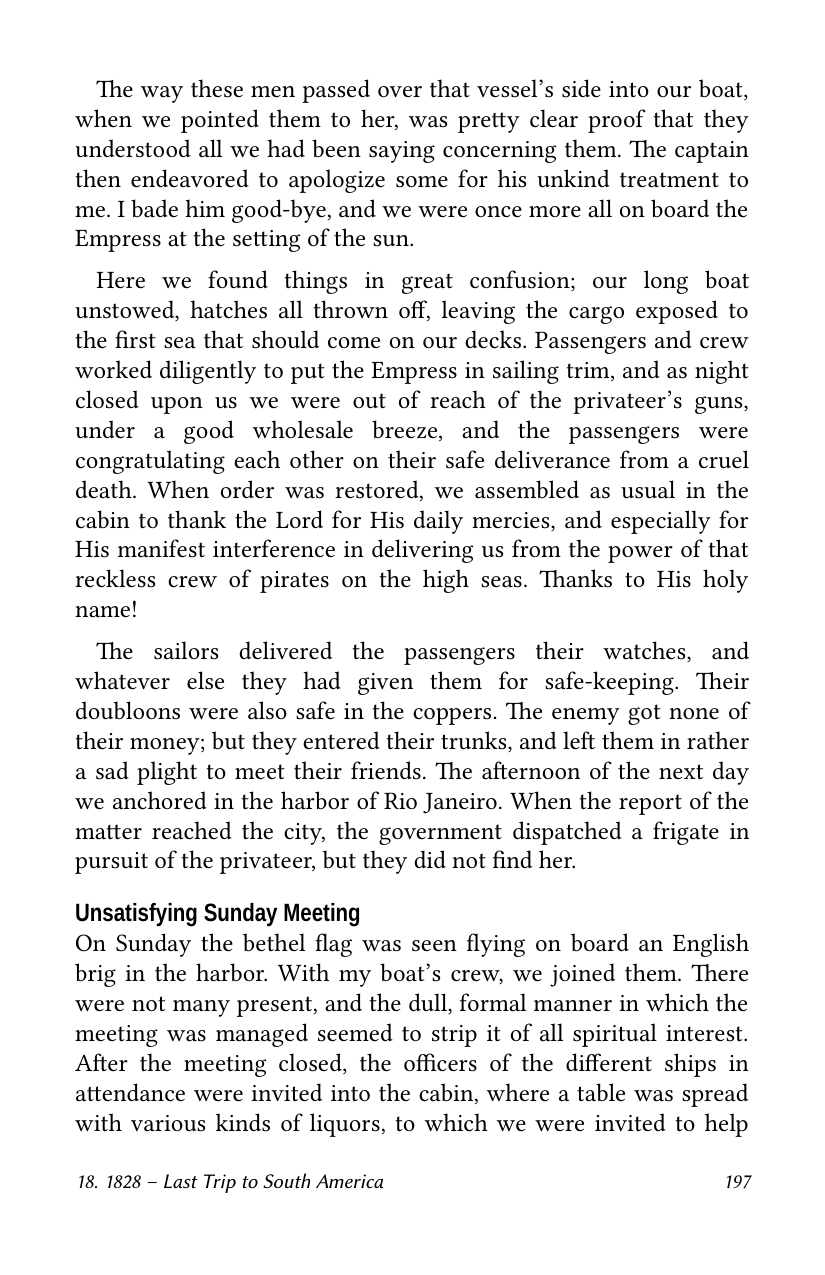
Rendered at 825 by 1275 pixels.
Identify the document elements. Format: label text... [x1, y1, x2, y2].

text On Sunday the bethel flag was seen flying on board an English brig in the harbor. With my boat’s crew, we joined them. There were not many present, and the dull, formal manner in which the meeting was managed seemed to strip it of all spiritual interest. After the meeting closed, the officers of the different ships in attendance were invited into the cabin, where a table was spread with various kinds of liquors, to which we were invited to help [75, 929, 750, 1137]
text The way these men passed over that vessel’s side into our boat, when we pointed them to her, was pretty clear proof that they understood all we had been saying concerning them. The captain then endeavored to apologize some for his unkind treatment to me. I bade him good-bye, and we were once more all on board the Empress at the setting of the sun. [75, 75, 750, 253]
subtitle Unsatisfying Sunday Meeting [75, 897, 750, 926]
text Here we found things in great confusion; our long boat unstowed, hatches all thrown off, leaving the cargo exposed to the first sea that should come on our decks. Passengers and crew worked diligently to put the Empress in sailing trim, and as night closed upon us we were out of reach of the privateer’s guns, under a good wholesale breeze, and the passengers were congratulating each other on their safe deliverance from a cruel death. When order was restored, we assembled as usual in the cabin to thank the Lord for His daily mercies, and especially for His manifest interference in delivering us from the power of that reckless crew of pirates on the high seas. Thanks to His holy name! [75, 266, 750, 624]
text The sailors delivered the passengers their watches, and whatever else they had given them for safe-keeping. Their doubloons were also safe in the coppers. The enemy got none of their money; but they entered their trunks, and left them in rather a sad plight to meet their friends. The afternoon of the next day we anchored in the harbor of Rio Janeiro. When the report of the matter reached the city, the government dispatched a frigate in pursuit of the privateer, but they did not find her. [75, 637, 750, 875]
